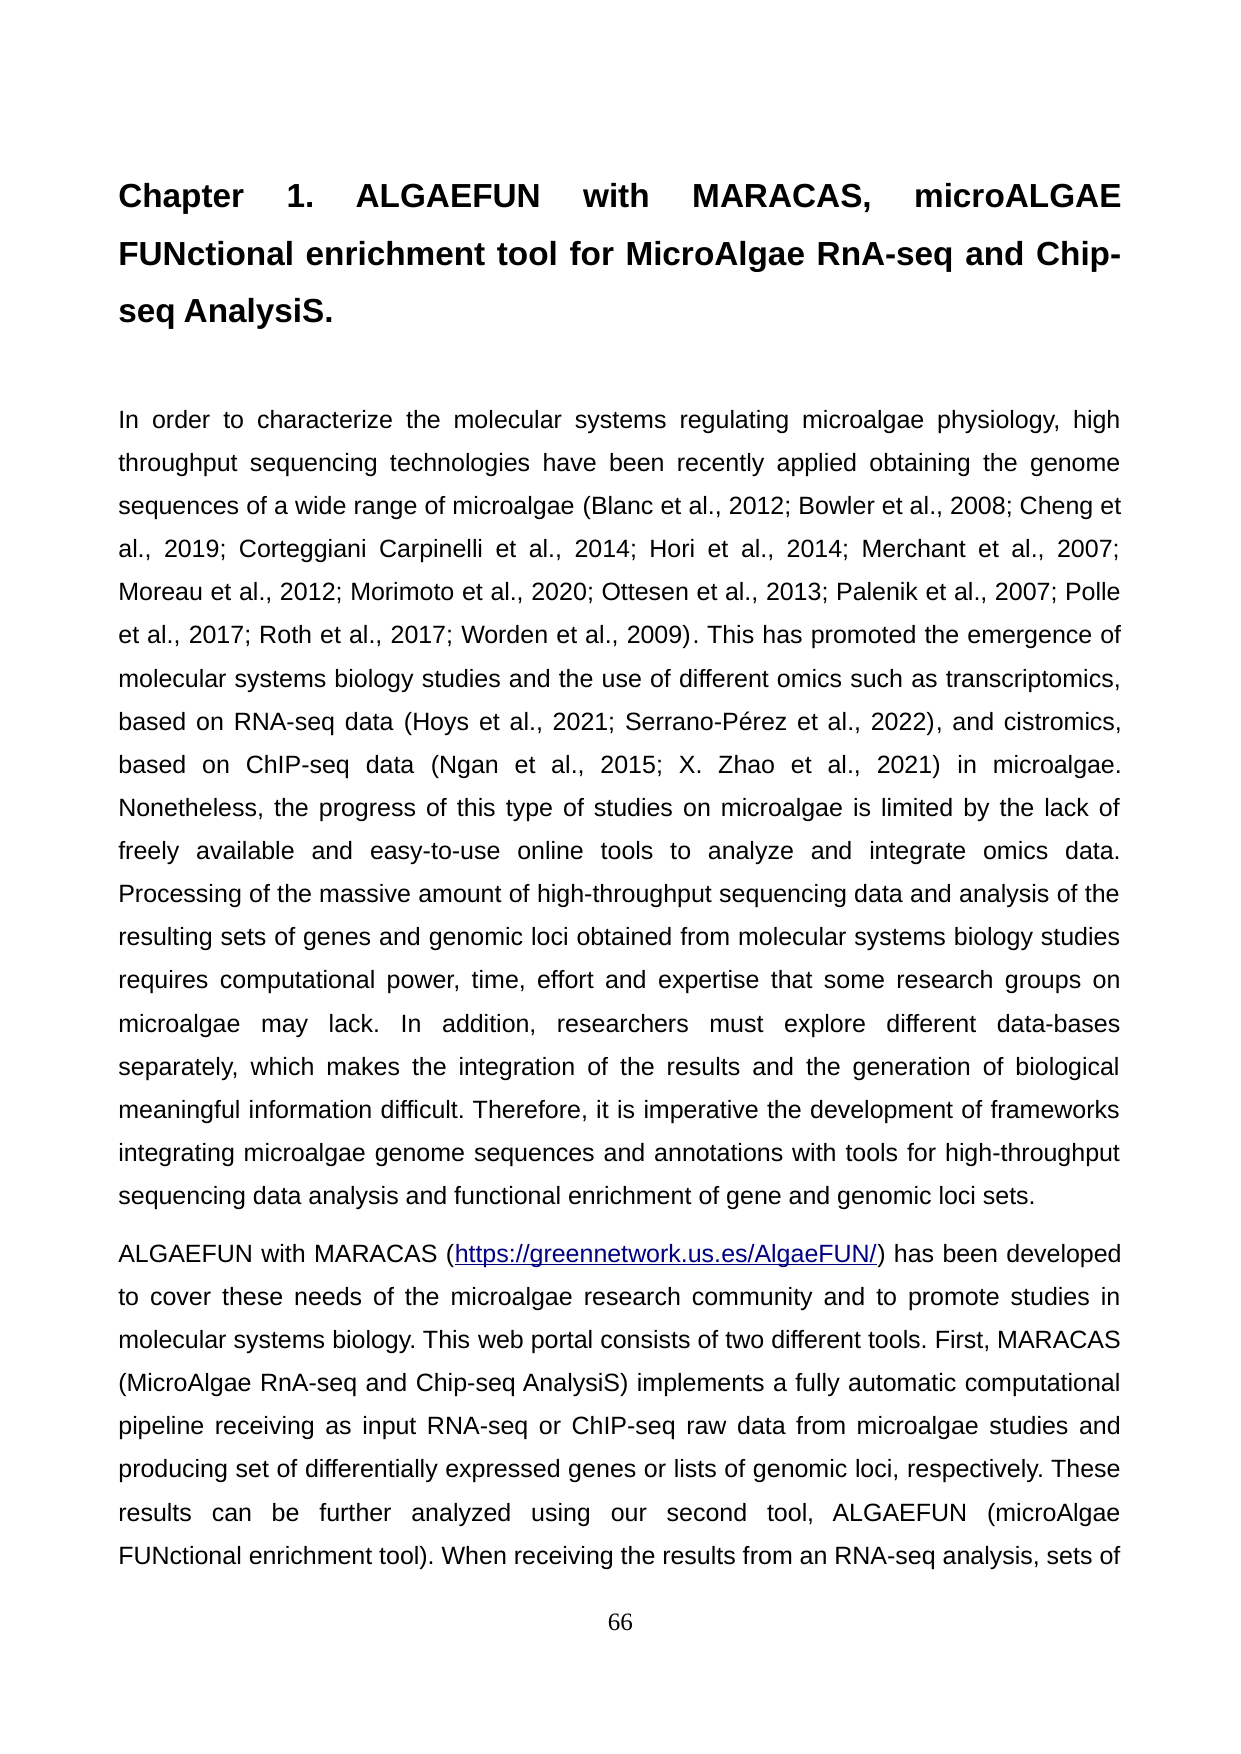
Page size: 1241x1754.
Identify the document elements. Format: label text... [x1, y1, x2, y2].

text ALGAEFUN with MARACAS (https://greennetwork.us.es/AlgaeFUN/) has been developed to cover these needs of the microalgae research community and to promote studies in molecular systems biology. This web portal consists of two different tools. First, MARACAS (MicroAlgae RnA-seq and Chip-seq AnalysiS) implements a fully automatic computational pipeline receiving as input RNA-seq or ChIP-seq raw data from microalgae studies and producing set of differentially expressed genes or lists of genomic loci, respectively. These results can be further analyzed using our second tool, ALGAEFUN (microAlgae FUNctional enrichment tool). When receiving the results from an RNA-seq analysis, sets of [118, 1239, 1122, 1569]
text In order to characterize the molecular systems regulating microalgae physiology, high throughput sequencing technologies have been recently applied obtaining the genome sequences of a wide range of microalgae (Blanc et al., 2012; Bowler et al., 2008; Cheng et al., 2019; Corteggiani Carpinelli et al., 2014; Hori et al., 2014; Merchant et al., 2007; Moreau et al., 2012; Morimoto et al., 2020; Ottesen et al., 2013; Palenik et al., 2007; Polle et al., 2017; Roth et al., 2017; Worden et al., 2009)⁠. This has promoted the emergence of molecular systems biology studies and the use of different omics such as transcriptomics, based on RNA-seq data (Hoys et al., 2021; Serrano-Pérez et al., 2022)⁠, and cistromics, based on ChIP-seq data (Ngan et al., 2015; X. Zhao et al., 2021)⁠ in microalgae. Nonetheless, the progress of this type of studies on microalgae is limited by the lack of freely available and easy-to-use online tools to analyze and integrate omics data. Processing of the massive amount of high-throughput sequencing data and analysis of the resulting sets of genes and genomic loci obtained from molecular systems biology studies requires computational power, time, effort and expertise that some research groups on microalgae may lack. In addition, researchers must explore different data-bases separately, which makes the integration of the results and the generation of biological meaningful information difficult. Therefore, it is imperative the development of frameworks integrating microalgae genome sequences and annotations with tools for high-throughput sequencing data analysis and functional enrichment of gene and genomic loci sets. [118, 405, 1122, 1210]
subtitle Chapter 1. ALGAEFUN with MARACAS, microALGAE FUNctional enrichment tool for MicroAlgae RnA-seq and Chip-seq AnalysiS. [118, 176, 1122, 330]
